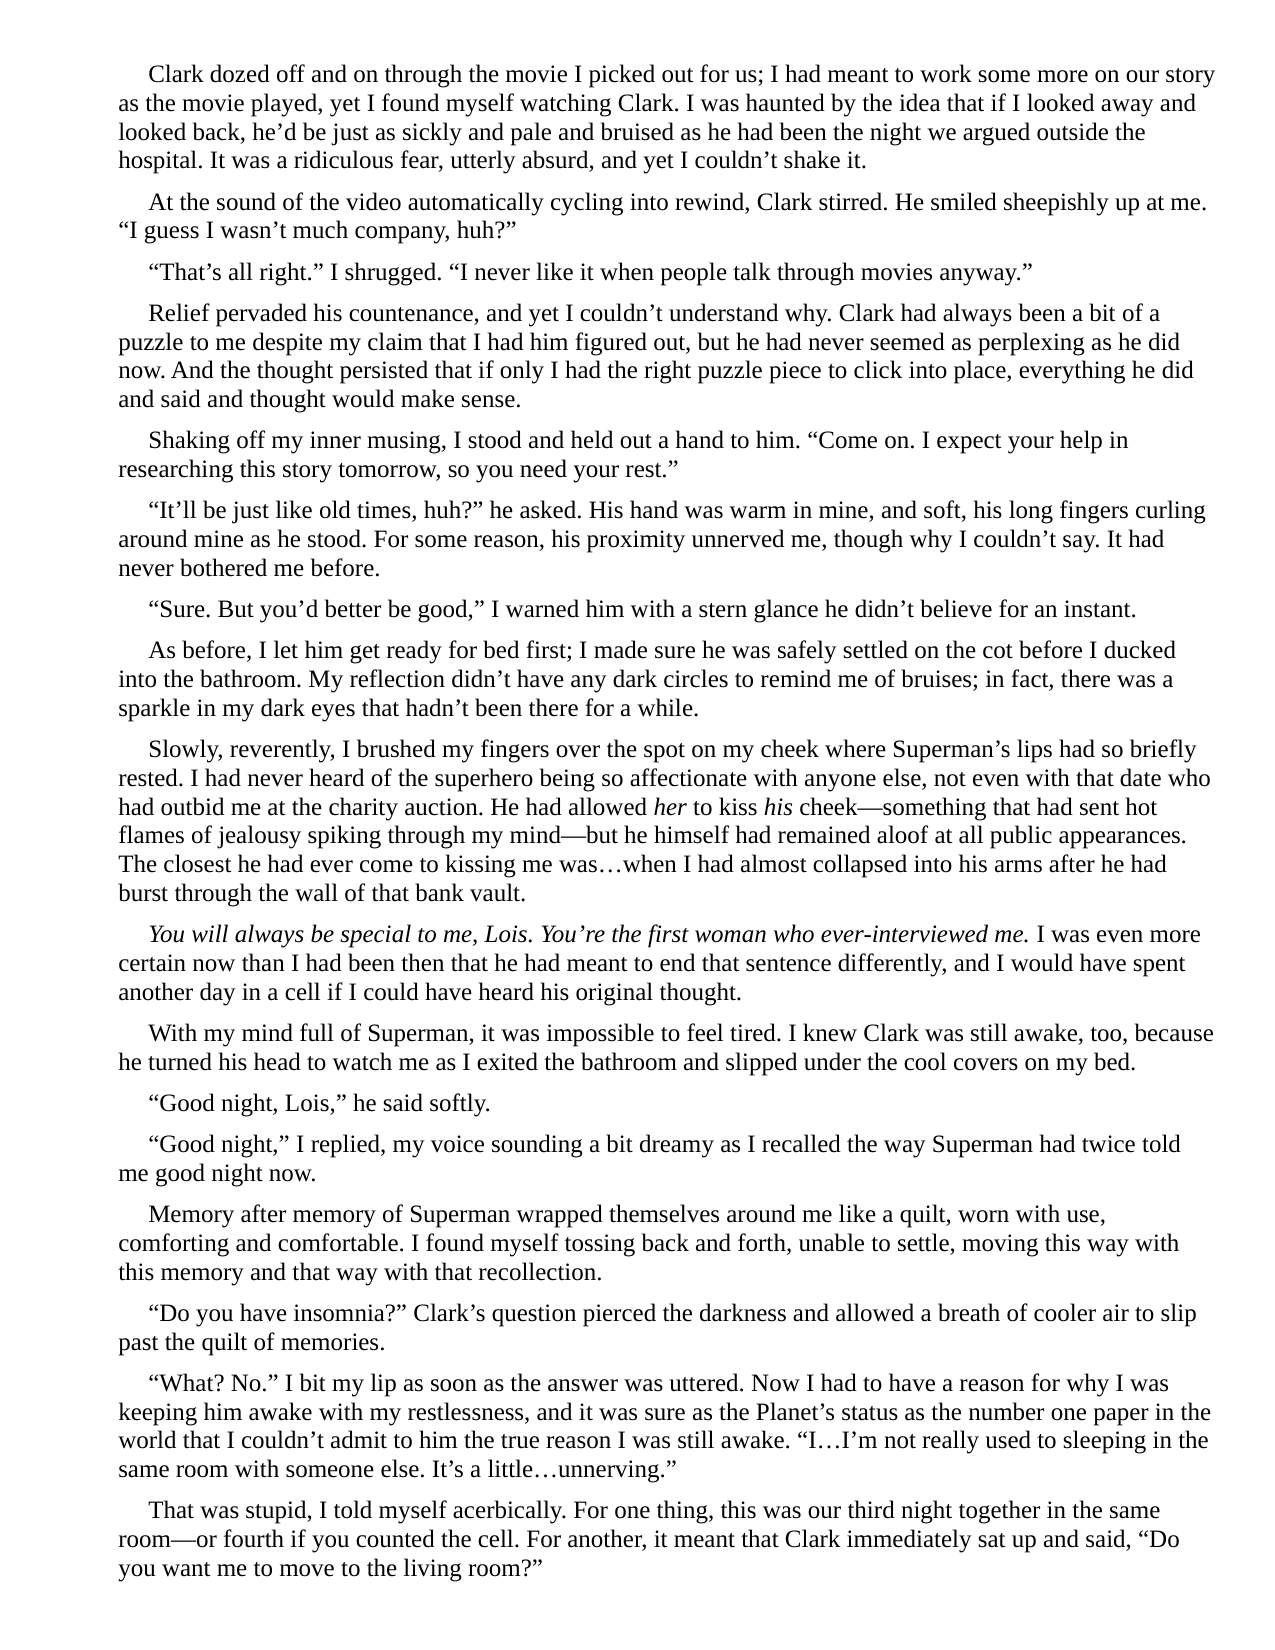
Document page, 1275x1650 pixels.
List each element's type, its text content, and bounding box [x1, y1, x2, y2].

text “Sure. But you’d better be good,” I warned him with a stern glance he didn’t believe for an instant. [118, 594, 1216, 623]
text Clark dozed off and on through the movie I picked out for us; I had meant to work some more on our story as the movie played, yet I found myself watching Clark. I was haunted by the idea that if I looked away and looked back, he’d be just as sickly and pale and bruised as he had been the night we argued outside the hospital. It was a ridiculous fear, utterly absurd, and yet I couldn’t shake it. [118, 59, 1216, 174]
text As before, I let him get ready for bed first; I made sure he was safely settled on the cot before I ducked into the bathroom. My reflection didn’t have any dark circles to remind me of bruises; in fact, there was a sparkle in my dark eyes that hadn’t been there for a while. [118, 635, 1216, 722]
text With my mind full of Superman, it was impossible to feel tired. I knew Clark was still awake, too, because he turned his head to watch me as I exited the bathroom and slipped under the cool covers on my bed. [118, 1018, 1216, 1075]
text Relief pervaded his countenance, and yet I couldn’t understand why. Clark had always been a bit of a puzzle to me despite my claim that I had him figured out, but he had never seemed as perplexing as he did now. And the thought persisted that if only I had the right puzzle piece to click into place, everything he did and said and thought would make sense. [118, 298, 1216, 413]
text At the sound of the video automatically cycling into rewind, Clark stirred. He smiled sheepishly up at me. “I guess I wasn’t much company, huh?” [118, 187, 1216, 244]
text That was stupid, I told myself acerbically. For one thing, this was our third night together in the same room—or fourth if you counted the cell. For another, it meant that Clark immediately sat up and said, “Do you want me to move to the living room?” [118, 1495, 1216, 1582]
text You will always be special to me, Lois. You’re the first woman who ever-interviewed me. I was even more certain now than I had been then that he had meant to end that sentence differently, and I would have spent another day in a cell if I could have heard his original thought. [118, 919, 1216, 1005]
text Slowly, reverently, I brushed my fingers over the spot on my cheek where Superman’s lips had so briefly rested. I had never heard of the superhero being so affectionate with anyone else, not even with that date who had outbid me at the charity auction. He had allowed her to kiss his cheek—something that had sent hot flames of jealousy spiking through my mind—but he himself had remained aloof at all public appearances. The closest he had ever come to kissing me was…when I had almost collapsed into his arms after he had burst through the wall of that bank vault. [118, 734, 1216, 907]
text “Good night, Lois,” he said softly. [118, 1088, 1216, 1117]
text “Do you have insomnia?” Clark’s question pierced the darkness and allowed a breath of cooler air to slip past the quilt of memories. [118, 1298, 1216, 1355]
text “Good night,” I replied, my voice sounding a bit dreamy as I recalled the way Superman had twice told me good night now. [118, 1129, 1216, 1187]
text Memory after memory of Superman wrapped themselves around me like a quilt, worn with use, comforting and comfortable. I found myself tossing back and forth, unable to settle, moving this way with this memory and that way with that recollection. [118, 1199, 1216, 1285]
text “That’s all right.” I shrugged. “I never like it when people talk through movies anyway.” [118, 257, 1216, 285]
text “What? No.” I bit my lip as soon as the answer was uttered. Now I had to have a reason for why I was keeping him awake with my restlessness, and it was sure as the Planet’s status as the number one paper in the world that I couldn’t admit to him the true reason I was still awake. “I…I’m not really used to sleeping in the same room with someone else. It’s a little…unnerving.” [118, 1368, 1216, 1483]
text “It’ll be just like old times, huh?” he asked. His hand was warm in mine, and soft, his long fingers curling around mine as he stood. For some reason, his proximity unnerved me, though why I couldn’t say. It had never bothered me before. [118, 495, 1216, 582]
text Shaking off my inner musing, I stood and held out a hand to him. “Come on. I expect your help in researching this story tomorrow, so you need your rest.” [118, 425, 1216, 483]
